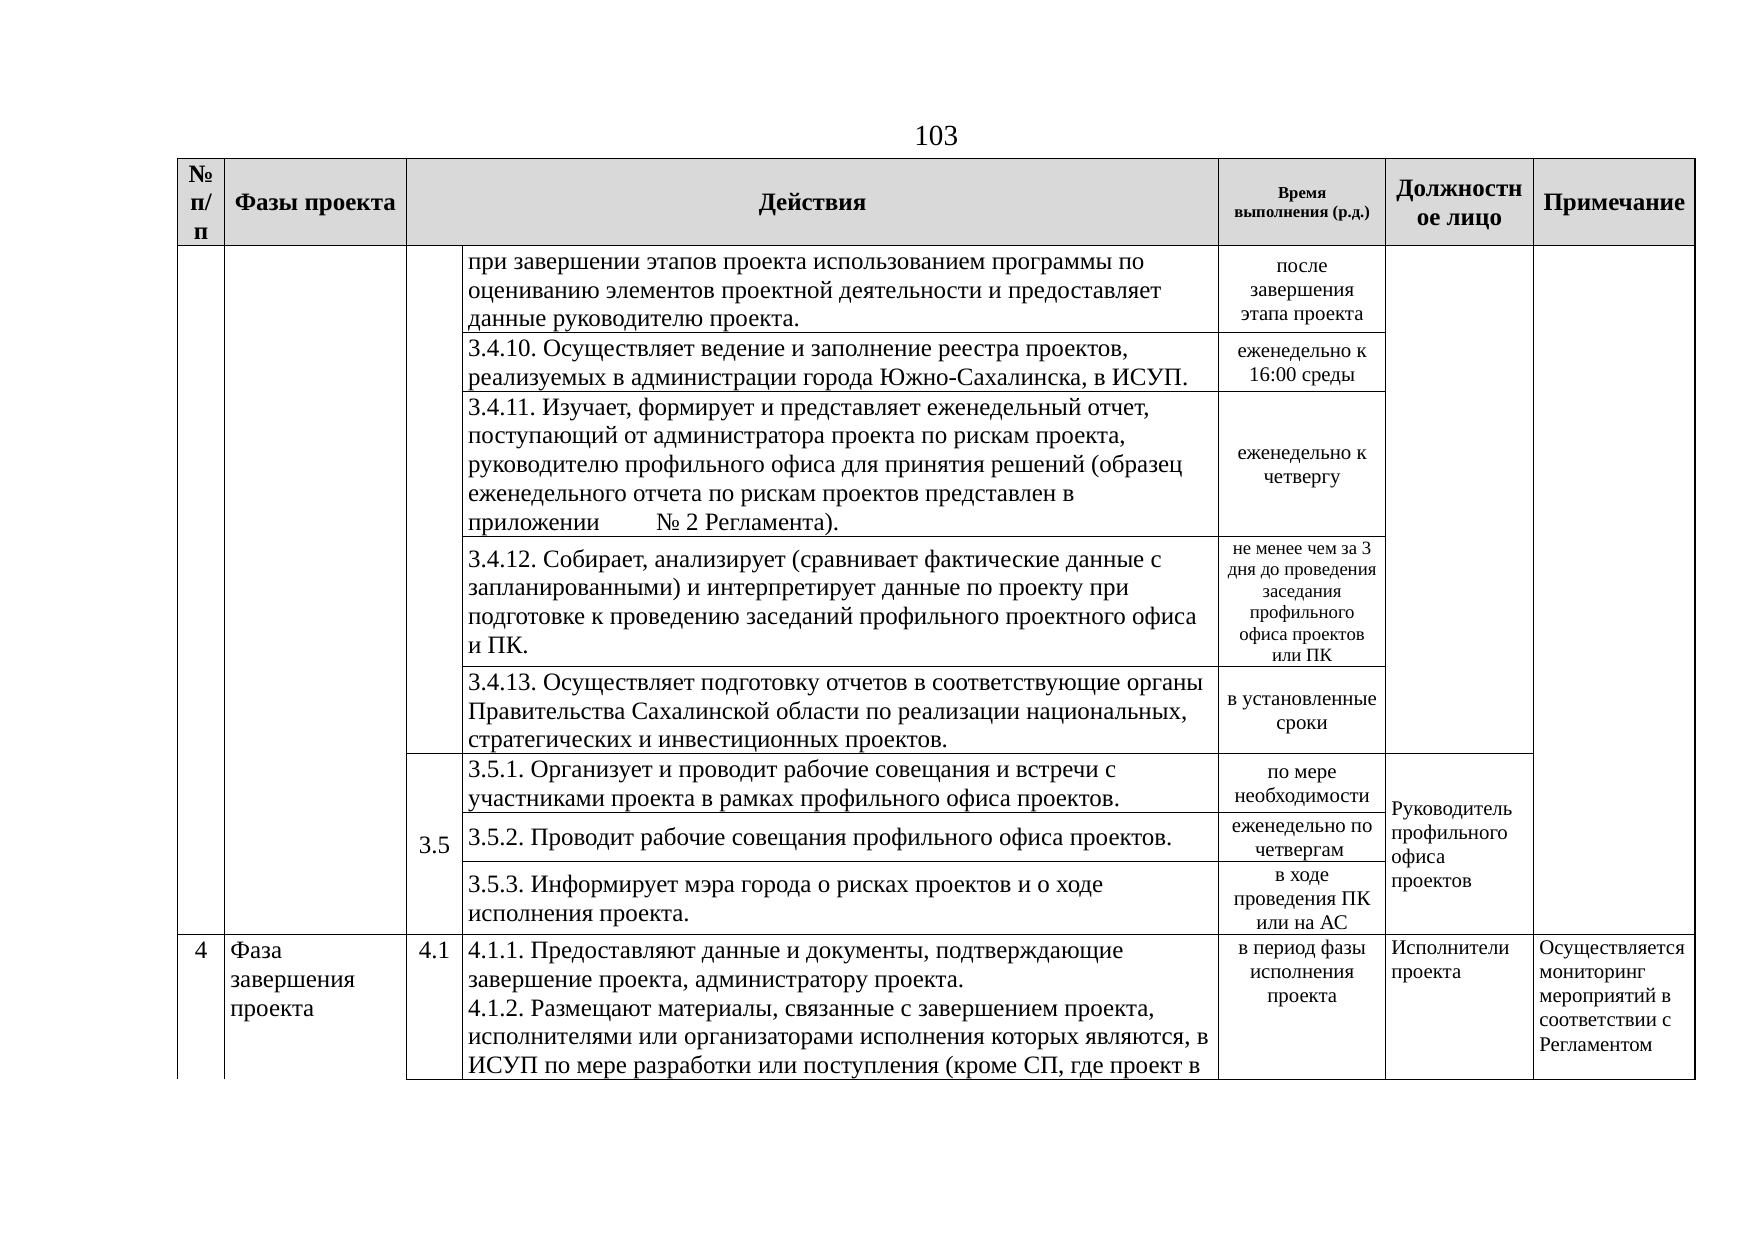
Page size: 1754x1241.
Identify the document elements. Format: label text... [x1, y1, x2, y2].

table_header Должностное лицо [1386, 159, 1533, 245]
table_cell при завершении этапов проекта использованием программы по оцениванию элементов проектной деятельности и предоставляет данные руководителю проекта. [463, 246, 1218, 332]
table_cell 4.1 [407, 935, 462, 1079]
table_cell 4 [178, 935, 224, 1079]
table_cell 3.4.12. Собирает, анализирует (сравнивает фактические данные с запланированными) и интерпретирует данные по проекту при подготовке к проведению заседаний профильного проектного офиса и ПК. [463, 537, 1218, 666]
table_cell 3.5.3. Информирует мэра города о рисках проектов и о ходе исполнения проекта. [463, 862, 1218, 934]
table_cell Фаза завершения проекта [225, 935, 406, 1079]
table_cell в ходе проведения ПК или на АС [1219, 862, 1385, 934]
table_cell 4.1.1. Предоставляют данные и документы, подтверждающие завершение проекта, администратору проекта. 4.1.2. Размещают материалы, связанные с завершением проекта, исполнителями или организаторами исполнения которых являются, в ИСУП по мере разработки или поступления (кроме СП, где проект в [463, 935, 1218, 1079]
table_header Фазы проекта [225, 159, 406, 245]
table_header Действия [407, 159, 1218, 245]
table_cell Осуществляется мониторинг мероприятий в соответствии с Регламентом [1534, 935, 1694, 1079]
table_cell 3.5 [407, 754, 462, 934]
table_cell еженедельно к четвергу [1219, 392, 1385, 536]
table_cell в установленные сроки [1219, 667, 1385, 753]
table_header Примечание [1534, 159, 1694, 245]
table_cell по мере необходимости [1219, 754, 1385, 812]
table_cell 3.5.2. Проводит рабочие совещания профильного офиса проектов. [463, 813, 1218, 861]
table_cell 3.4.10. Осуществляет ведение и заполнение реестра проектов, реализуемых в администрации города Южно-Сахалинска, в ИСУП. [463, 333, 1218, 391]
table_cell не менее чем за 3 дня до проведения заседания профильного офиса проектов или ПК [1219, 537, 1385, 666]
table_cell еженедельно к 16:00 среды [1219, 333, 1385, 391]
table_cell в период фазы исполнения проекта [1219, 935, 1385, 1079]
table_cell еженедельно по четвергам [1219, 813, 1385, 861]
table_cell после завершения этапа проекта [1219, 246, 1385, 332]
table_header № п/п [178, 159, 224, 245]
table_cell Руководитель профильного офиса проектов [1386, 754, 1533, 934]
table_cell 3.5.1. Организует и проводит рабочие совещания и встречи с участниками проекта в рамках профильного офиса проектов. [463, 754, 1218, 812]
table_header Время выполнения (р.д.) [1219, 159, 1385, 245]
table_cell 3.4.11. Изучает, формирует и представляет еженедельный отчет, поступающий от администратора проекта по рискам проекта, руководителю профильного офиса для принятия решений (образец еженедельного отчета по рискам проектов представлен в приложении № 2 Регламента). [463, 392, 1218, 536]
table_cell Исполнители проекта [1386, 935, 1533, 1079]
table_cell 3.4.13. Осуществляет подготовку отчетов в соответствующие органы Правительства Сахалинской области по реализации национальных, стратегических и инвестиционных проектов. [463, 667, 1218, 753]
